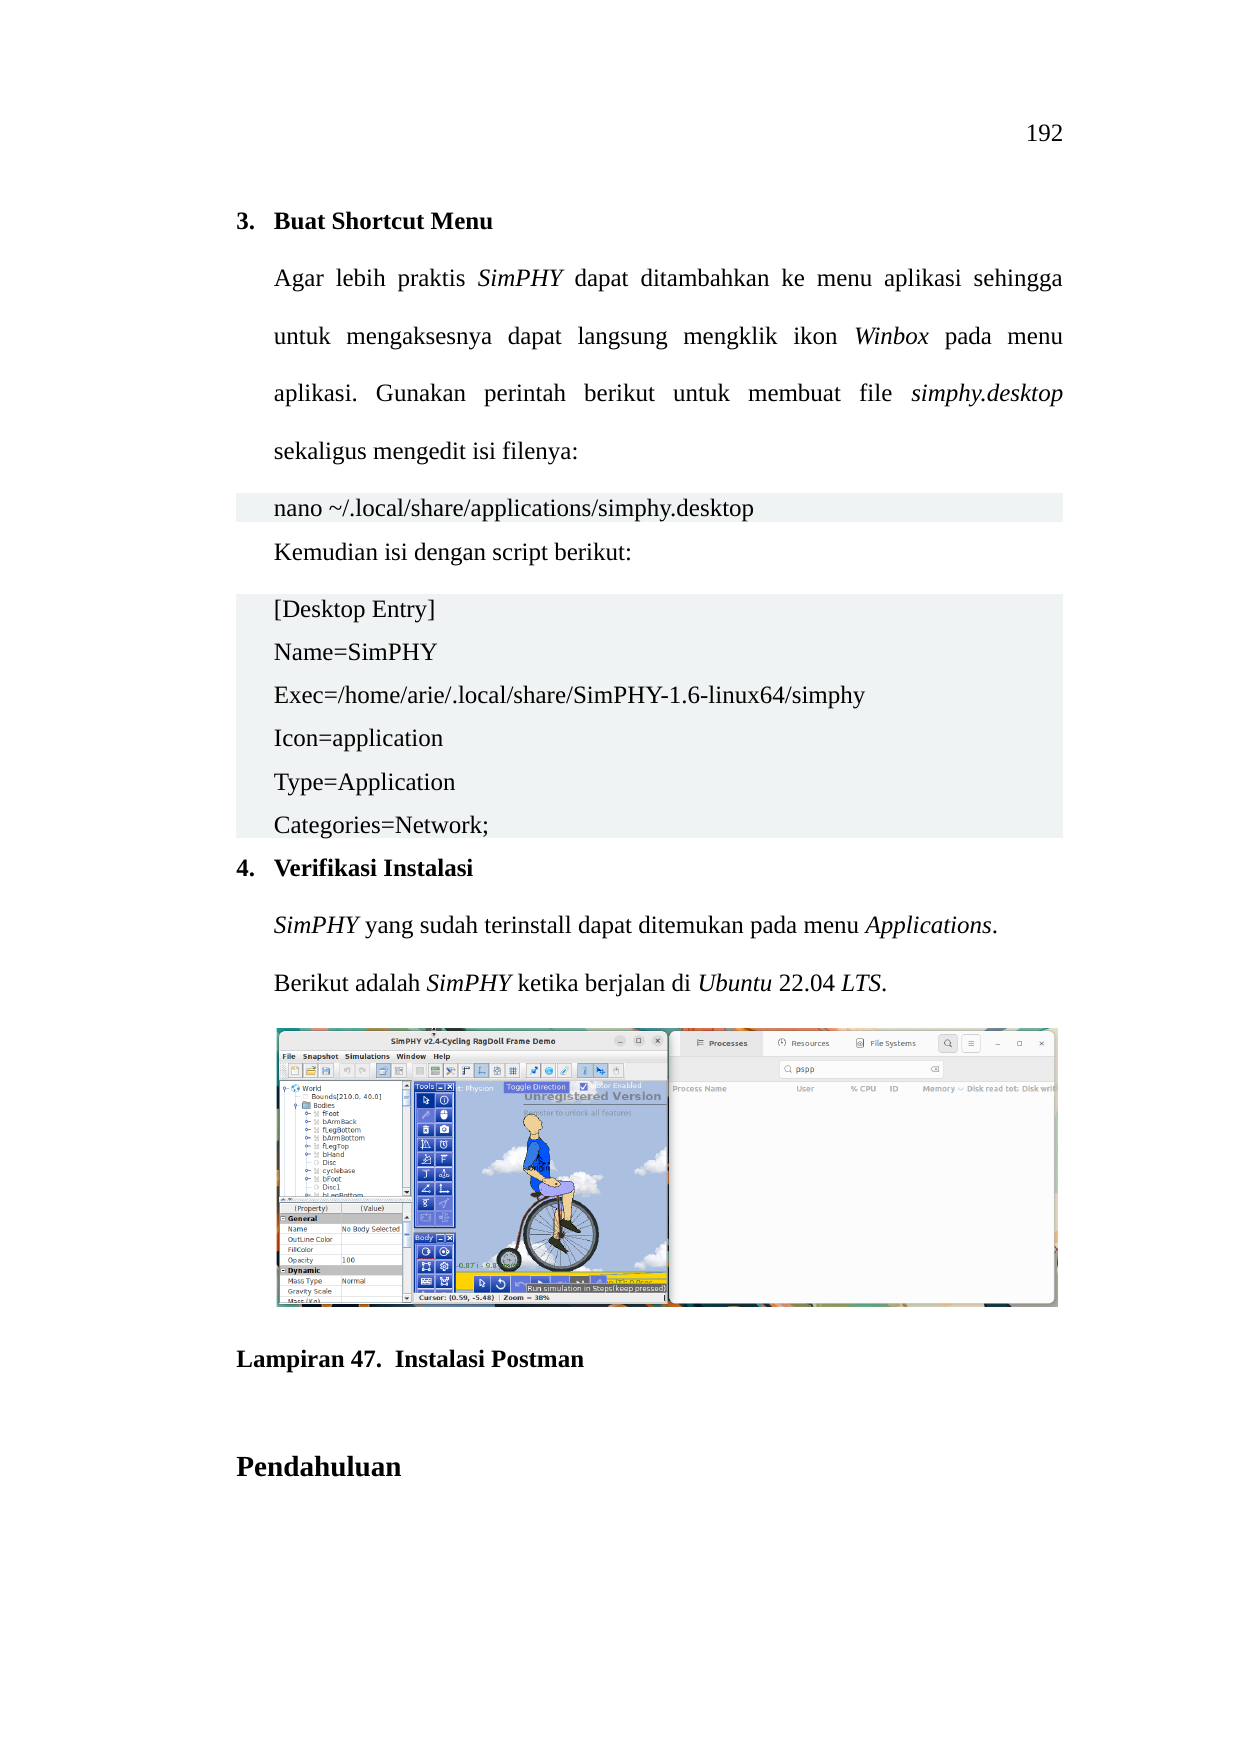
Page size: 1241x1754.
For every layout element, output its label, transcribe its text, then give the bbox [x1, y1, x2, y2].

text Pendahuluan [236, 1449, 1063, 1483]
list [Desktop Entry] [236, 594, 1063, 623]
list Type=Application [236, 767, 1063, 795]
list Instalasi Postman [236, 1344, 1063, 1373]
list Agar lebih praktis SimPHY dapat ditambahkan ke menu aplikasi sehingga untuk mengaksesnya dapat langsung mengklik ikon Winbox pada menu aplikasi. Gunakan perintah berikut untuk membuat file simphy.desktop sekaligus mengedit isi filenya: [236, 263, 1063, 465]
list Kemudian isi dengan script berikut: [236, 537, 1063, 565]
list SimPHY yang sudah terinstall dapat ditemukan pada menu Applications. [236, 910, 1063, 939]
list Berikut adalah SimPHY ketika berjalan di Ubuntu 22.04 LTS. [236, 968, 1063, 997]
picture [276, 1028, 1058, 1307]
list nano ~/.local/share/applications/simphy.desktop [236, 493, 1063, 522]
list Name=SimPHY [236, 637, 1063, 666]
list Buat Shortcut Menu [236, 206, 1063, 235]
list Categories=Network; [236, 810, 1063, 838]
list Exec=/home/arie/.local/share/SimPHY-1.6-linux64/simphy [236, 680, 1063, 709]
list Verifikasi Instalasi [236, 853, 1063, 882]
list Icon=application [236, 723, 1063, 752]
